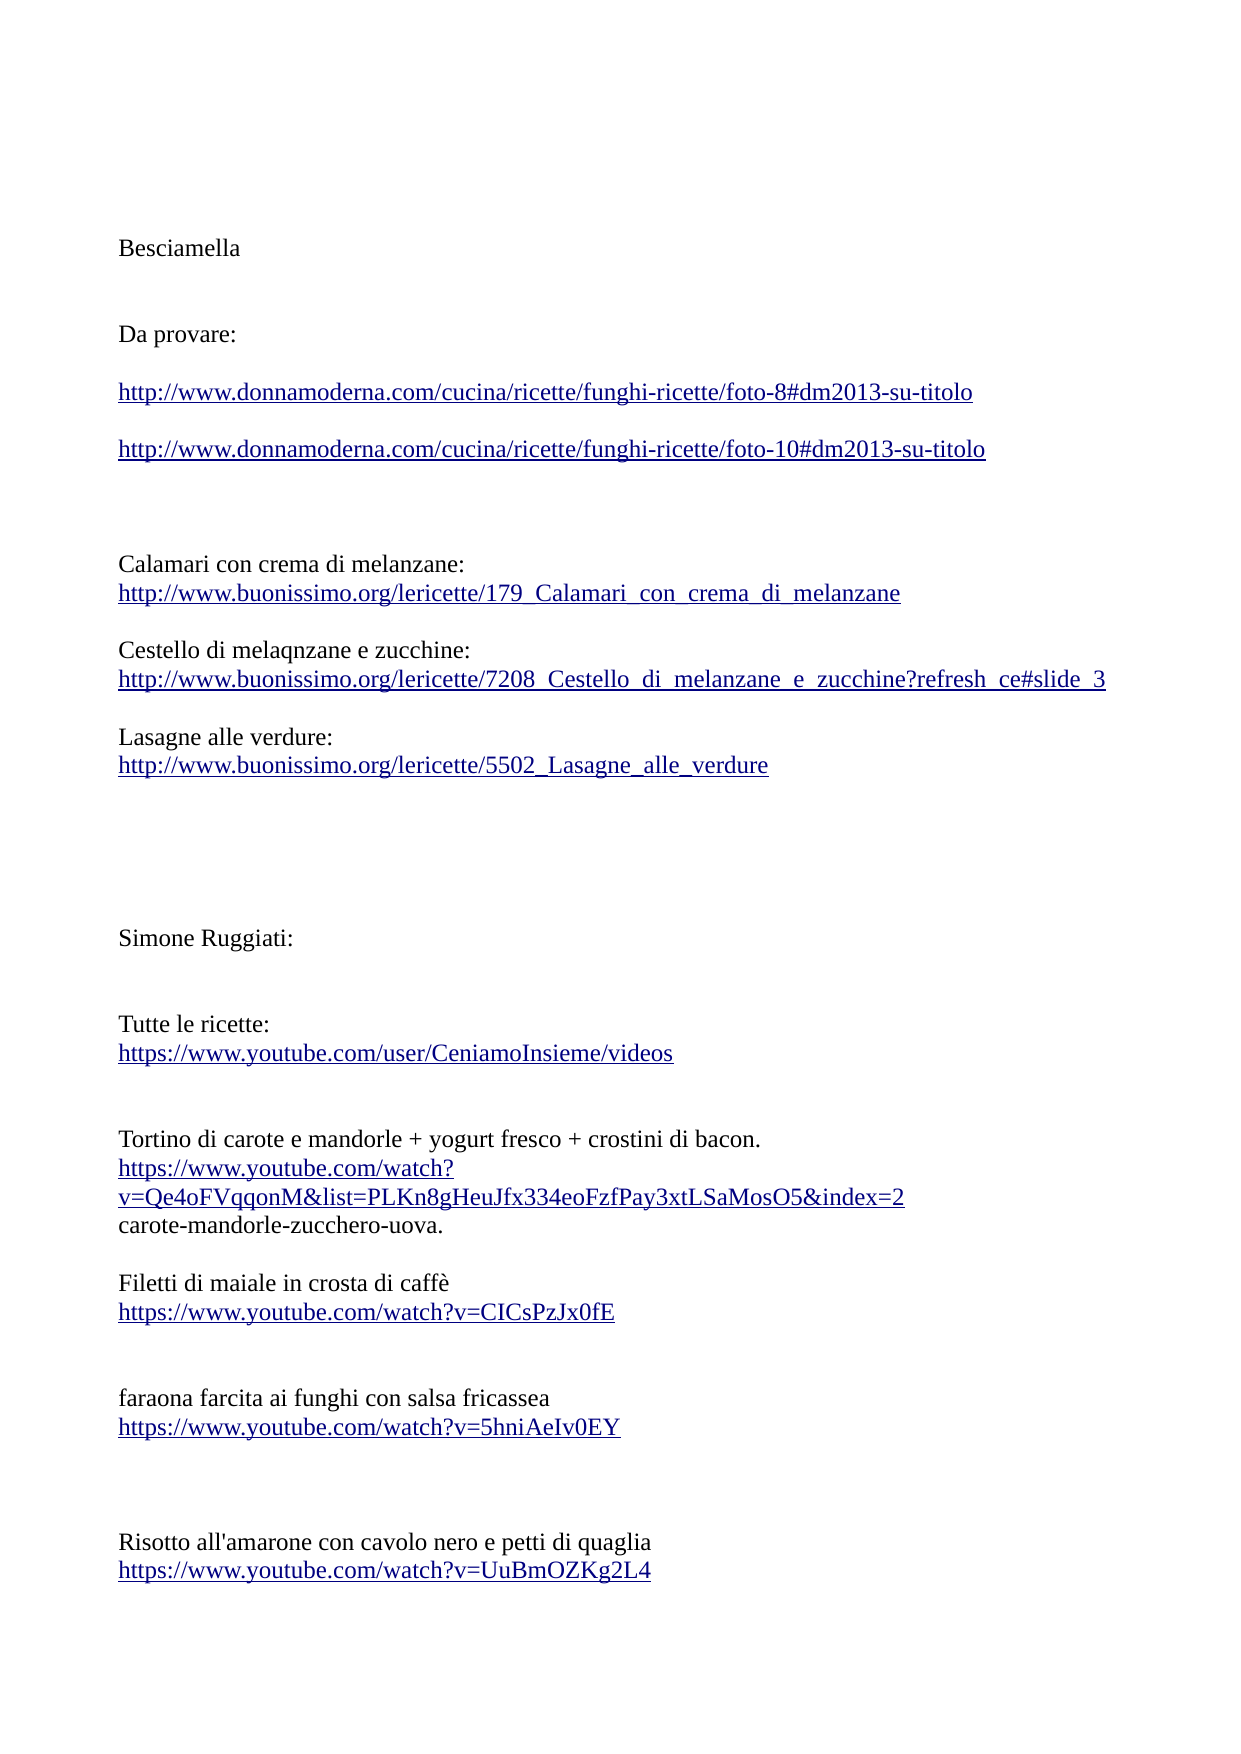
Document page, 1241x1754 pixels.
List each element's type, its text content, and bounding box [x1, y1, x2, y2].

text http://www.donnamoderna.com/cucina/ricette/funghi-ricette/foto-10#dm2013-su-titolo [118, 434, 1122, 463]
text Filetti di maiale in crosta di caffè [118, 1268, 1122, 1297]
text Tortino di carote e mandorle + yogurt fresco + crostini di bacon. [118, 1124, 1122, 1153]
text Da provare: [118, 319, 1122, 348]
text https://www.youtube.com/watch?v=UuBmOZKg2L4 [118, 1556, 1122, 1584]
text https://www.youtube.com/watch?v=Qe4oFVqqonM&list=PLKn8gHeuJfx334eoFzfPay3xtLSaMosO5&index=2 [118, 1153, 1122, 1211]
text Cestello di melaqnzane e zucchine: [118, 636, 1122, 664]
text carote-mandorle-zucchero-uova. [118, 1211, 1122, 1239]
text Besciamella [118, 233, 1122, 262]
text Lasagne alle verdure: [118, 722, 1122, 751]
text http://www.buonissimo.org/lericette/179_Calamari_con_crema_di_melanzane [118, 578, 1122, 607]
text https://www.youtube.com/watch?v=CICsPzJx0fE [118, 1297, 1122, 1326]
text http://www.donnamoderna.com/cucina/ricette/funghi-ricette/foto-8#dm2013-su-titolo [118, 377, 1122, 406]
text Calamari con crema di melanzane: [118, 549, 1122, 578]
text faraona farcita ai funghi con salsa fricassea [118, 1383, 1122, 1412]
text Simone Ruggiati: [118, 923, 1122, 952]
text http://www.buonissimo.org/lericette/5502_Lasagne_alle_verdure [118, 751, 1122, 779]
text Risotto all'amarone con cavolo nero e petti di quaglia [118, 1527, 1122, 1556]
text https://www.youtube.com/watch?v=5hniAeIv0EY [118, 1412, 1122, 1441]
text Tutte le ricette: [118, 1009, 1122, 1038]
text http://www.buonissimo.org/lericette/7208_Cestello_di_melanzane_e_zucchine?refresh_ce#slide_3 [118, 664, 1122, 693]
text https://www.youtube.com/user/CeniamoInsieme/videos [118, 1038, 1122, 1067]
